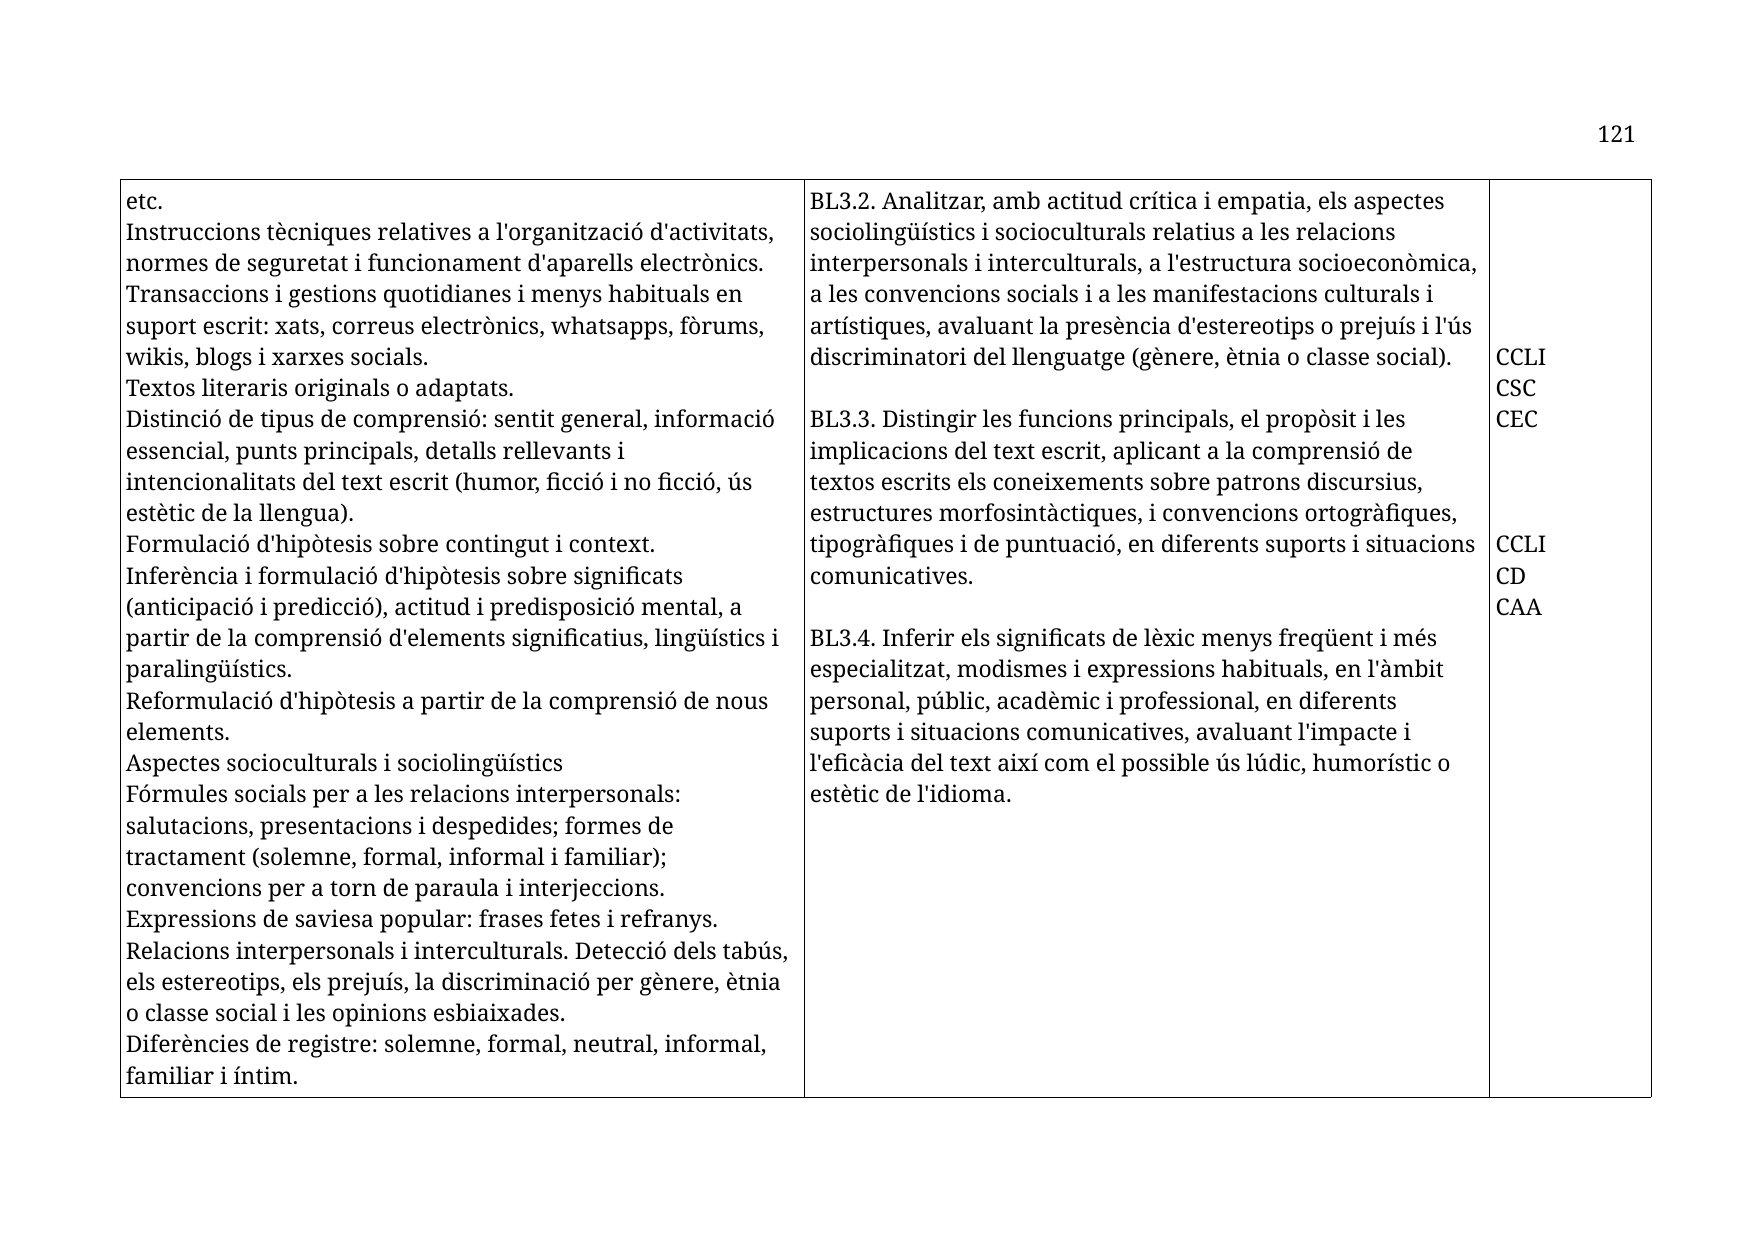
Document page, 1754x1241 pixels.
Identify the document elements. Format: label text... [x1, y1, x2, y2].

table_cell BL3.2. Analitzar, amb actitud crítica i empatia, els aspectes sociolingüístics i socioculturals relatius a les relacions interpersonals i interculturals, a l'estructura socioeconòmica, a les convencions socials i a les manifestacions culturals i artístiques, avaluant la presència d'estereotips o prejuís i l'ús discriminatori del llenguatge (gènere, ètnia o classe social). BL3.3. Distingir les funcions principals, el propòsit i les implicacions del text escrit, aplicant a la comprensió de textos escrits els coneixements sobre patrons discursius, estructures morfosintàctiques, i convencions ortogràfiques, tipogràfiques i de puntuació, en diferents suports i situacions comunicatives. BL3.4. Inferir els significats de lèxic menys freqüent i més especialitzat, modismes i expressions habituals, en l'àmbit personal, públic, acadèmic i professional, en diferents suports i situacions comunicatives, avaluant l'impacte i l'eficàcia del text així com el possible ús lúdic, humorístic o estètic de l'idioma. [805, 180, 1489, 1097]
table_cell CCLI CSC CEC CCLI CD CAA [1490, 180, 1651, 1097]
table_cell etc. Instruccions tècniques relatives a l'organització d'activitats, normes de seguretat i funcionament d'aparells electrònics. Transaccions i gestions quotidianes i menys habituals en suport escrit: xats, correus electrònics, whatsapps, fòrums, wikis, blogs i xarxes socials. Textos literaris originals o adaptats. Distinció de tipus de comprensió: sentit general, informació essencial, punts principals, detalls rellevants i intencionalitats del text escrit (humor, ficció i no ficció, ús estètic de la llengua). Formulació d'hipòtesis sobre contingut i context. Inferència i formulació d'hipòtesis sobre significats (anticipació i predicció), actitud i predisposició mental, a partir de la comprensió d'elements significatius, lingüístics i paralingüístics. Reformulació d'hipòtesis a partir de la comprensió de nous elements. Aspectes socioculturals i sociolingüístics Fórmules socials per a les relacions interpersonals: salutacions, presentacions i despedides; formes de tractament (solemne, formal, informal i familiar); convencions per a torn de paraula i interjeccions. Expressions de saviesa popular: frases fetes i refranys. Relacions interpersonals i interculturals. Detecció dels tabús, els estereotips, els prejuís, la discriminació per gènere, ètnia o classe social i les opinions esbiaixades. Diferències de registre: solemne, formal, neutral, informal, familiar i íntim. [121, 180, 804, 1097]
